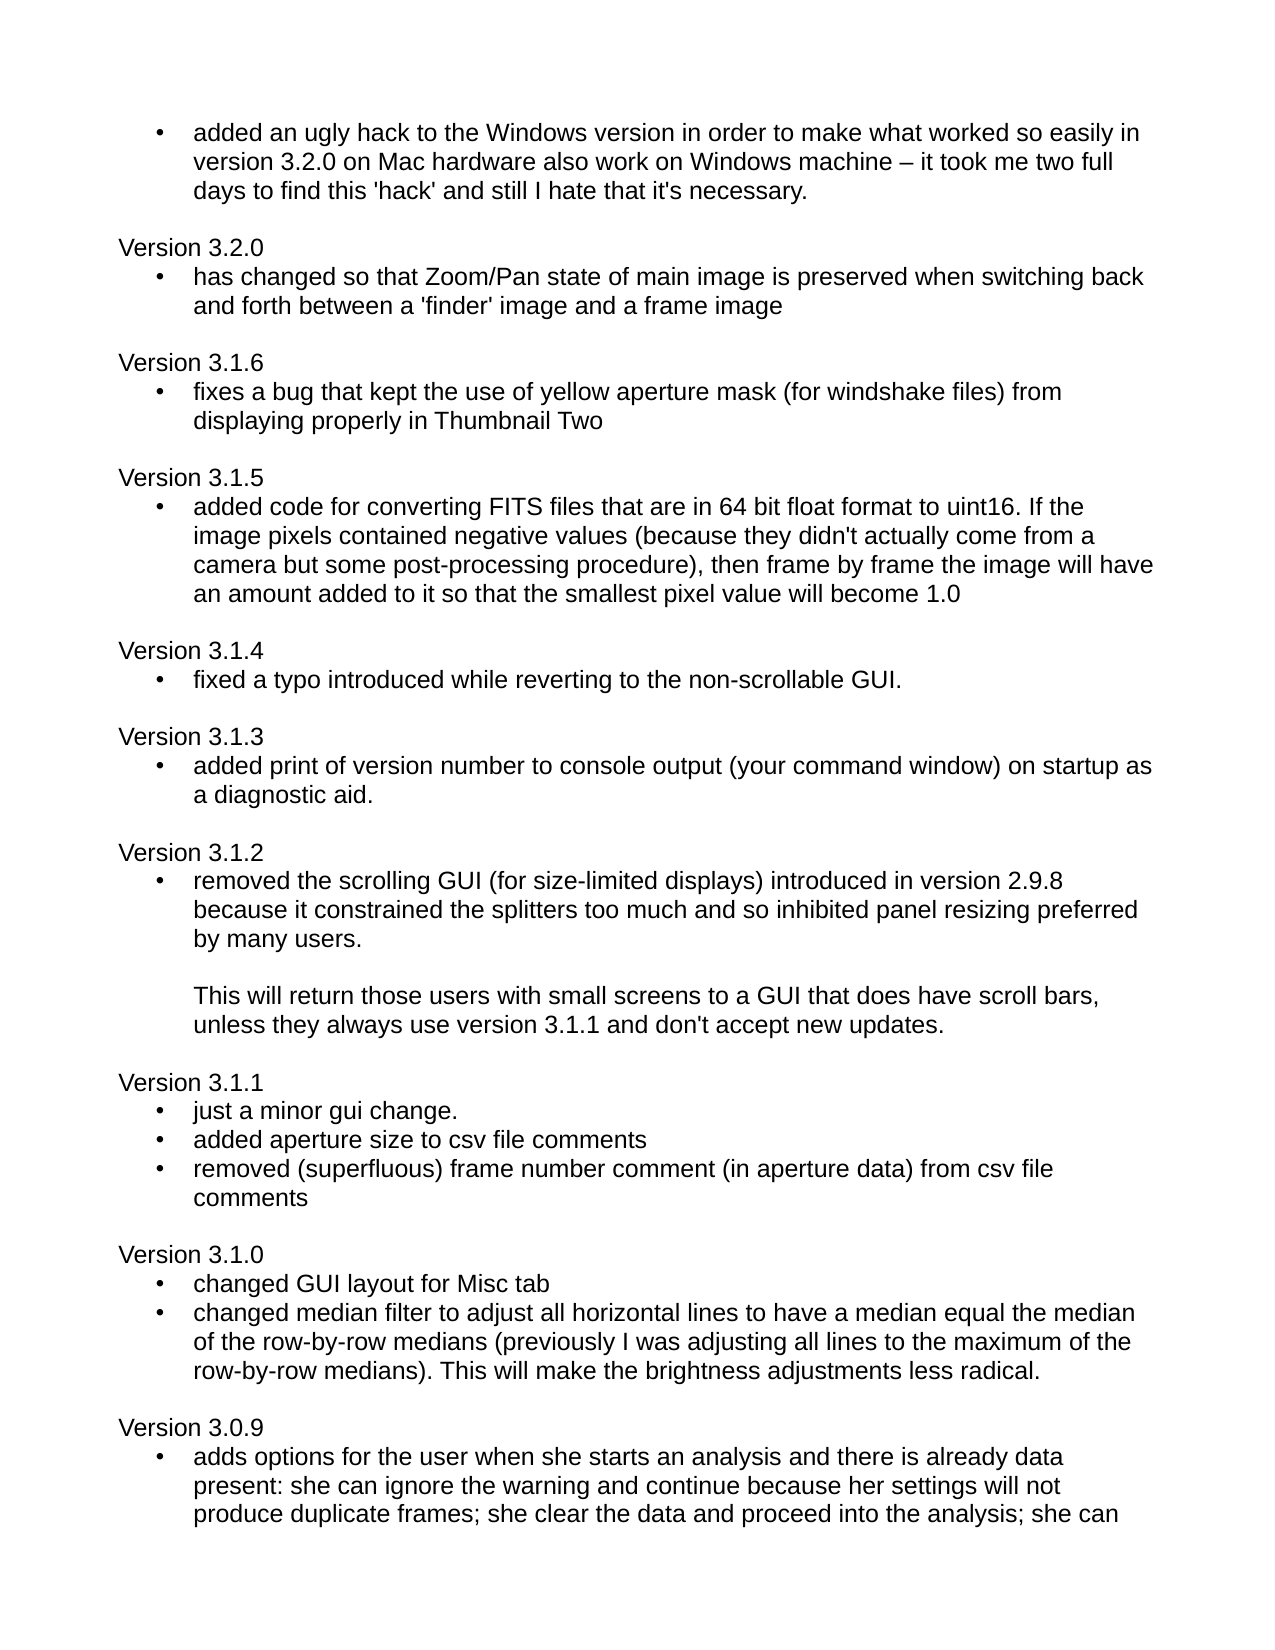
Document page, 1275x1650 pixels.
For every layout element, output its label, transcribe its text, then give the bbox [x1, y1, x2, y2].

text Version 3.1.4 [118, 636, 1157, 665]
list changed GUI layout for Misc tab [156, 1269, 1157, 1298]
list added aperture size to csv file comments [156, 1125, 1157, 1154]
text Version 3.1.2 [118, 837, 1157, 866]
list added print of version number to console output (your command window) on startup as a diagnostic aid. [156, 751, 1157, 837]
list removed the scrolling GUI (for size-limited displays) introduced in version 2.9.8 because it constrained the splitters too much and so inhibited panel resizing preferred by many users. This will return those users with small screens to a GUI that does have scroll bars, unless they always use version 3.1.1 and don't accept new updates. [156, 866, 1157, 1068]
list removed (superfluous) frame number comment (in aperture data) from csv file comments [156, 1154, 1157, 1240]
list fixed a typo introduced while reverting to the non-scrollable GUI. [156, 665, 1157, 722]
list just a minor gui change. [156, 1096, 1157, 1125]
text Version 3.1.0 [118, 1240, 1157, 1269]
list has changed so that Zoom/Pan state of main image is preserved when switching back and forth between a 'finder' image and a frame image [156, 262, 1157, 348]
list adds options for the user when she starts an analysis and there is already data present: she can ignore the warning and continue because her settings will not produce duplicate frames; she clear the data and proceed into the analysis; she can [156, 1442, 1157, 1528]
list added code for converting FITS files that are in 64 bit float format to uint16. If the image pixels contained negative values (because they didn't actually come from a camera but some post-processing procedure), then frame by frame the image will have an amount added to it so that the smallest pixel value will become 1.0 [156, 492, 1157, 607]
list changed median filter to adjust all horizontal lines to have a median equal the median of the row-by-row medians (previously I was adjusting all lines to the maximum of the row-by-row medians). This will make the brightness adjustments less radical. [156, 1298, 1157, 1413]
list fixes a bug that kept the use of yellow aperture mask (for windshake files) from displaying properly in Thumbnail Two [156, 377, 1157, 435]
text Version 3.0.9 [118, 1413, 1157, 1442]
list added an ugly hack to the Windows version in order to make what worked so easily in version 3.2.0 on Mac hardware also work on Windows machine – it took me two full days to find this 'hack' and still I hate that it's necessary. [156, 118, 1157, 233]
text Version 3.2.0 [118, 233, 1157, 262]
text Version 3.1.1 [118, 1068, 1157, 1096]
text Version 3.1.5 [118, 463, 1157, 492]
text Version 3.1.3 [118, 722, 1157, 751]
text Version 3.1.6 [118, 348, 1157, 377]
